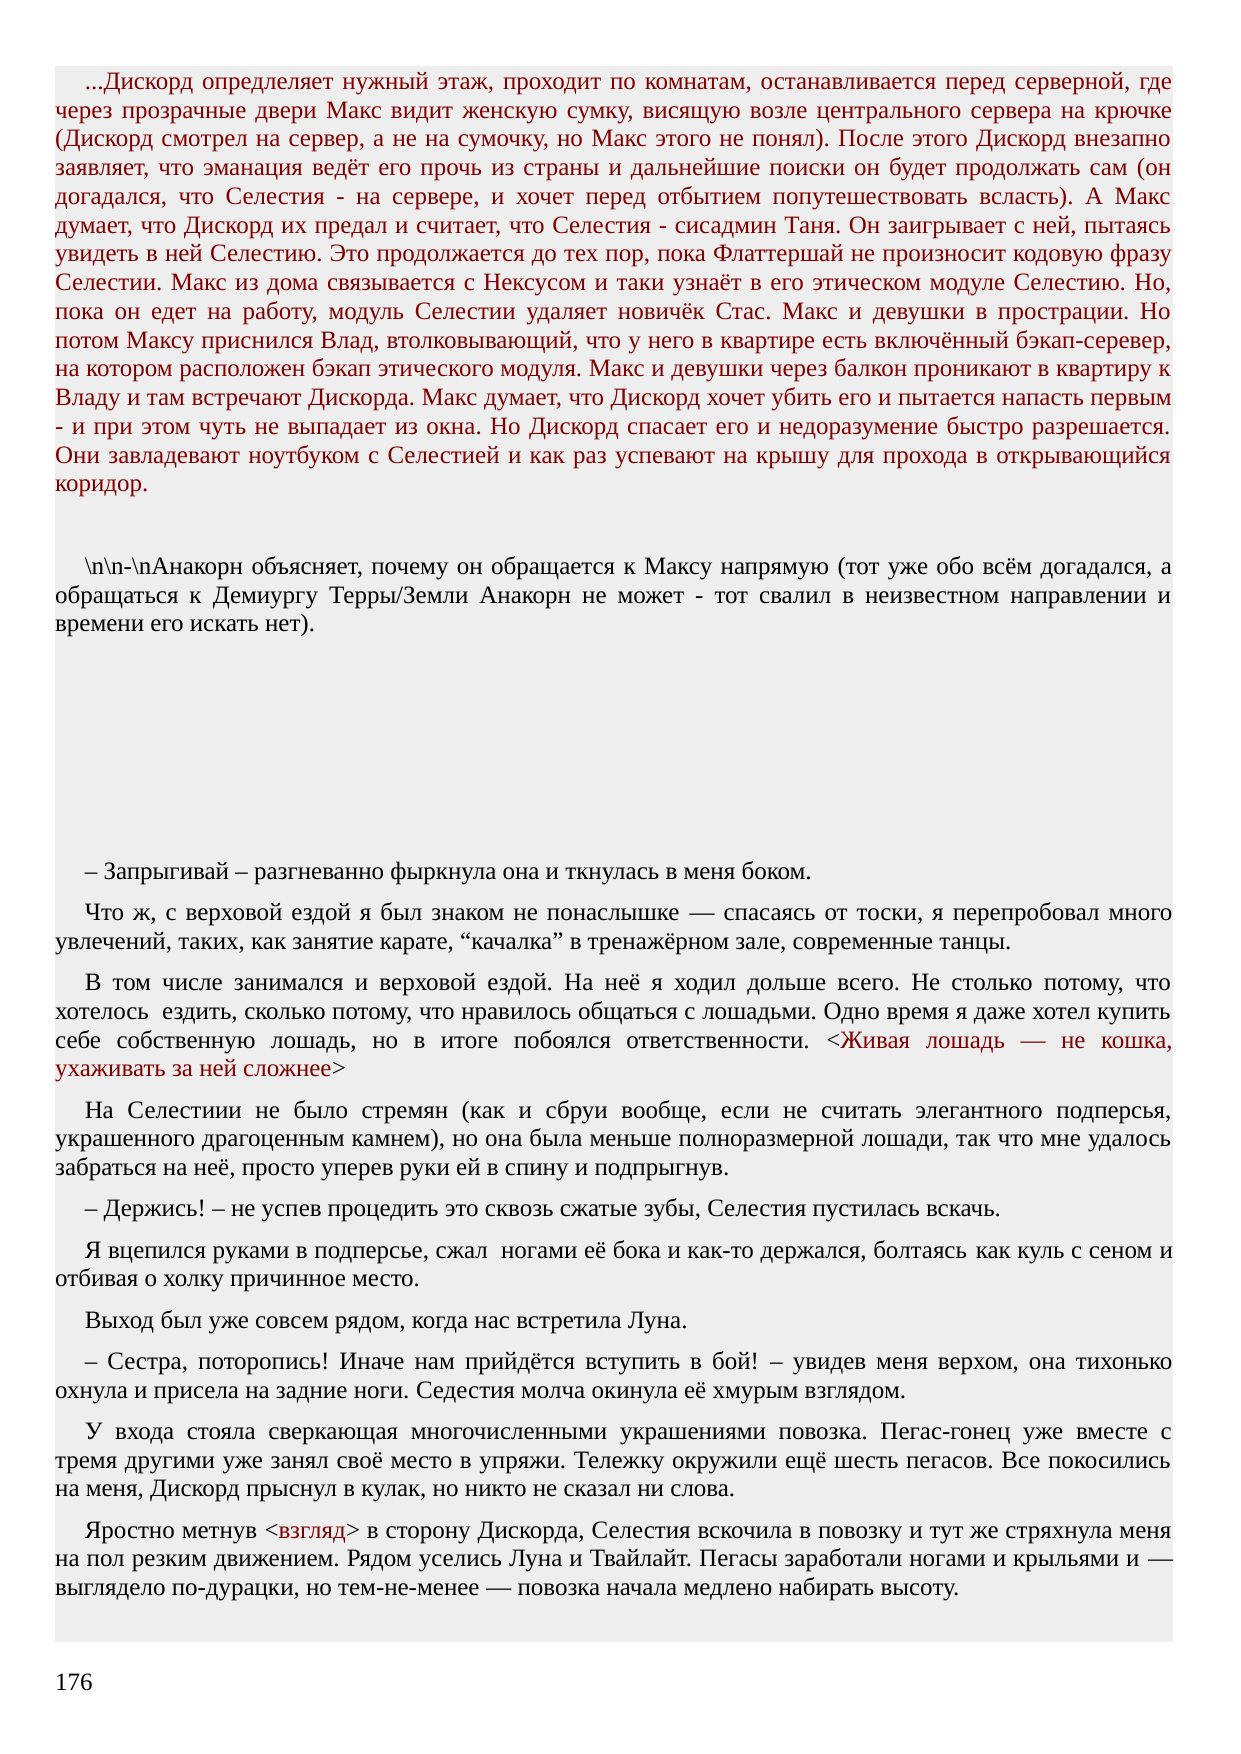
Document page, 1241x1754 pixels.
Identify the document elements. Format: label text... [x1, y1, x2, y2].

text – Запрыгивай – разгневанно фыркнула она и ткнулась в меня боком. [55, 856, 1173, 885]
text Что ж, с верховой ездой я был знаком не понаслышке — спасаясь от тоски, я перепробовал много увлечений, таких, как занятие карате, “качалка” в тренажёрном зале, современные танцы. [55, 897, 1173, 955]
text – Сестра, поторопись! Иначе нам прийдётся вступить в бой! – увидев меня верхом, она тихонько охнула и присела на задние ноги. Седестия молча окинула её хмурым взглядом. [55, 1346, 1173, 1403]
text \n\n-\nАнакорн объясняет, почему он обращается к Максу напрямую (тот уже обо всём догадался, а обращаться к Демиургу Терры/Земли Анакорн не может - тот свалил в неизвестном направлении и времени его искать нет). [55, 551, 1173, 637]
text Выход был уже совсем рядом, когда нас встретила Луна. [55, 1305, 1173, 1333]
text – Держись! – не успев процедить это сквозь сжатые зубы, Селестия пустилась вскачь. [55, 1193, 1173, 1222]
text ...Дискорд опредлеляет нужный этаж, проходит по комнатам, останавливается перед серверной, где через прозрачные двери Макс видит женскую сумку, висящую возле центрального сервера на крючке (Дискорд смотрел на сервер, а не на сумочку, но Макс этого не понял). После этого Дискорд внезапно заявляет, что эманация ведёт его прочь из страны и дальнейшие поиски он будет продолжать сам (он догадался, что Селестия - на сервере, и хочет перед отбытием попутешествовать всласть). А Макс думает, что Дискорд их предал и считает, что Селестия - сисадмин Таня. Он заигрывает с ней, пытаясь увидеть в ней Селестию. Это продолжается до тех пор, пока Флаттершай не произносит кодовую фразу Селестии. Макс из дома связывается с Нексусом и таки узнаёт в его этическом модуле Селестию. Но, пока он едет на работу, модуль Селестии удаляет новичёк Стас. Макс и девушки в прострации. Но потом Максу приснился Влад, втолковывающий, что у него в квартире есть включённый бэкап-серевер, на котором расположен бэкап этического модуля. Макс и девушки через балкон проникают в квартиру к Владу и там встречают Дискорда. Макс думает, что Дискорд хочет убить его и пытается напасть первым - и при этом чуть не выпадает из окна. Но Дискорд спасает его и недоразумение быстро разрешается. Они завладевают ноутбуком с Селестией и как раз успевают на крышу для прохода в открывающийся коридор. [55, 66, 1173, 497]
text Яростно метнув <взгляд> в сторону Дискорда, Селестия вскочила в повозку и тут же стряхнула меня на пол резким движением. Рядом уселись Луна и Твайлайт. Пегасы заработали ногами и крыльями и — выглядело по-дурацки, но тем-не-менее — повозка начала медлено набирать высоту. [55, 1515, 1173, 1601]
text В том числе занимался и верховой ездой. На неё я ходил дольше всего. Не столько потому, что хотелось ездить, сколько потому, что нравилось общаться с лошадьми. Одно время я даже хотел купить себе собственную лошадь, но в итоге побоялся ответственности. <Живая лошадь — не кошка, ухаживать за ней сложнее> [55, 967, 1173, 1082]
text У входа стояла сверкающая многочисленными украшениями повозка. Пегас-гонец уже вместе с тремя другими уже занял своё место в упряжи. Тележку окружили ещё шесть пегасов. Все покосились на меня, Дискорд прыснул в кулак, но никто не сказал ни слова. [55, 1416, 1173, 1502]
text Я вцепился руками в подперсье, сжал ногами её бока и как-то держался, болтаясь как куль с сеном и отбивая о холку причинное место. [55, 1235, 1173, 1292]
text На Селестиии не было стремян (как и сбруи вообще, если не считать элегантного подперсья, украшенного драгоценным камнем), но она была меньше полноразмерной лошади, так что мне удалось забраться на неё, просто уперев руки ей в спину и подпрыгнув. [55, 1095, 1173, 1181]
